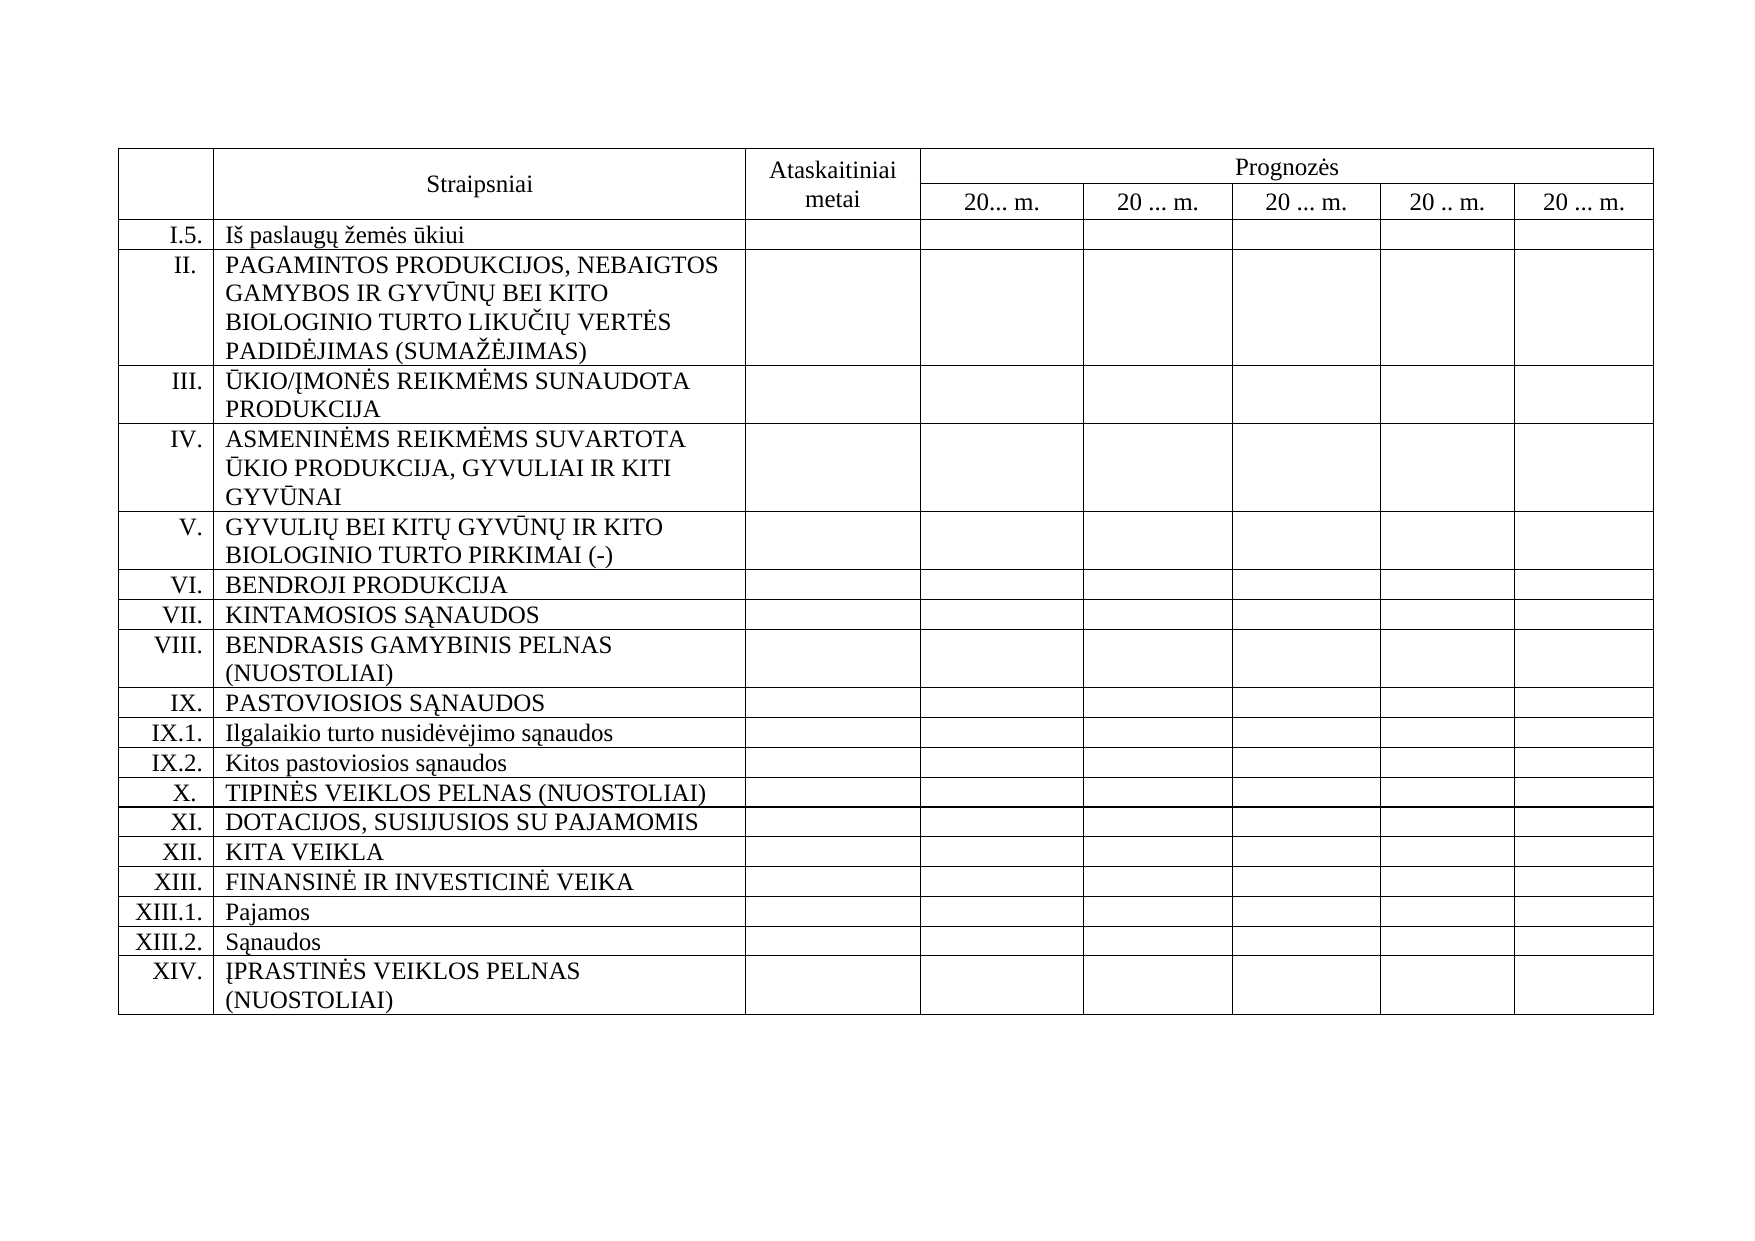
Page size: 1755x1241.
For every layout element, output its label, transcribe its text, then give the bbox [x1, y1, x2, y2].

table_cell [921, 366, 1083, 423]
table_cell [921, 512, 1083, 569]
table_cell [1084, 600, 1232, 629]
table_cell IX. [119, 688, 213, 717]
table_cell [921, 570, 1083, 599]
table_cell [1233, 600, 1380, 629]
table_cell [746, 512, 920, 569]
table_cell XI. [119, 808, 213, 836]
table_cell XIII.1. [119, 897, 213, 926]
table_cell [1233, 220, 1380, 249]
table_cell DOTACIJOS, SUSIJUSIOS SU PAJAMOMIS [214, 808, 745, 836]
table_cell [1381, 718, 1514, 747]
table_cell [1233, 897, 1380, 926]
table_cell [921, 424, 1083, 511]
table_cell ASMENINĖMS REIKMĖMS SUVARTOTA ŪKIO PRODUKCIJA, GYVULIAI IR KITI GYVŪNAI [214, 424, 745, 511]
table_cell TIPINĖS VEIKLOS PELNAS (NUOSTOLIAI) [214, 778, 745, 806]
table_cell [1381, 748, 1514, 777]
table_cell 20 ... m. [1084, 184, 1232, 219]
table_cell [1381, 927, 1514, 955]
table_cell PAGAMINTOS PRODUKCIJOS, NEBAIGTOS GAMYBOS IR GYVŪNŲ BEI KITO BIOLOGINIO TURTO LIKUČIŲ VERTĖS PADIDĖJIMAS (SUMAŽĖJIMAS) [214, 250, 745, 365]
table_cell [1515, 718, 1653, 747]
table_cell [1515, 570, 1653, 599]
table_cell [1233, 718, 1380, 747]
table_cell XII. [119, 837, 213, 866]
table_cell [1515, 600, 1653, 629]
table_cell Ilgalaikio turto nusidėvėjimo sąnaudos [214, 718, 745, 747]
table_cell XIII.2. [119, 927, 213, 955]
table_cell [1084, 424, 1232, 511]
table_cell I.5. [119, 220, 213, 249]
table_cell [1084, 512, 1232, 569]
table_cell [1515, 778, 1653, 806]
table_cell [1515, 748, 1653, 777]
table_cell [921, 600, 1083, 629]
table_cell PASTOVIOSIOS SĄNAUDOS [214, 688, 745, 717]
table_cell [1515, 220, 1653, 249]
table_cell [1233, 956, 1380, 1014]
table_cell 20... m. [921, 184, 1083, 219]
table_cell [1381, 688, 1514, 717]
table_cell [1233, 808, 1380, 836]
table_cell [1381, 837, 1514, 866]
table_cell IX.1. [119, 718, 213, 747]
table_cell [746, 867, 920, 896]
table_cell [921, 688, 1083, 717]
table_cell [746, 220, 920, 249]
table_cell [921, 897, 1083, 926]
table_cell [746, 570, 920, 599]
table_cell [921, 630, 1083, 687]
table_cell [1515, 837, 1653, 866]
table_cell [1084, 570, 1232, 599]
table_cell VI. [119, 570, 213, 599]
table_cell XIV. [119, 956, 213, 1014]
table_cell [1084, 778, 1232, 806]
table_cell [746, 250, 920, 365]
table_cell [1515, 250, 1653, 365]
table_cell [746, 366, 920, 423]
table_cell [1515, 630, 1653, 687]
table_cell ŪKIO/ĮMONĖS REIKMĖMS SUNAUDOTA PRODUKCIJA [214, 366, 745, 423]
table_cell [1381, 424, 1514, 511]
table_cell [1233, 250, 1380, 365]
table_cell [921, 748, 1083, 777]
table_cell [921, 867, 1083, 896]
table_cell [1233, 512, 1380, 569]
table_cell [1381, 778, 1514, 806]
table_cell [1381, 570, 1514, 599]
table_cell [1233, 366, 1380, 423]
table_cell [1381, 366, 1514, 423]
table_cell [1515, 688, 1653, 717]
table_cell III. [119, 366, 213, 423]
table_cell KINTAMOSIOS SĄNAUDOS [214, 600, 745, 629]
table_cell [1515, 897, 1653, 926]
table_cell [1233, 837, 1380, 866]
table_cell [746, 927, 920, 955]
table_cell [1233, 570, 1380, 599]
table_cell Kitos pastoviosios sąnaudos [214, 748, 745, 777]
table_cell [1233, 424, 1380, 511]
table_cell [746, 808, 920, 836]
table_cell FINANSINĖ IR INVESTICINĖ VEIKA [214, 867, 745, 896]
table_cell [1515, 956, 1653, 1014]
table_cell ĮPRASTINĖS VEIKLOS PELNAS (NUOSTOLIAI) [214, 956, 745, 1014]
table_cell [921, 837, 1083, 866]
table_cell GYVULIŲ BEI KITŲ GYVŪNŲ IR KITO BIOLOGINIO TURTO PIRKIMAI (-) [214, 512, 745, 569]
table_cell [921, 220, 1083, 249]
table_cell [1233, 867, 1380, 896]
table_cell [921, 718, 1083, 747]
table_cell [746, 748, 920, 777]
table_cell [1084, 867, 1232, 896]
table_cell [921, 778, 1083, 806]
table_cell 20 .. m. [1381, 184, 1514, 219]
table_cell [746, 837, 920, 866]
table_cell [1084, 250, 1232, 365]
table_cell [1233, 688, 1380, 717]
table_cell [1084, 748, 1232, 777]
table_cell [1084, 956, 1232, 1014]
table_cell BENDROJI PRODUKCIJA [214, 570, 745, 599]
table_cell [1084, 630, 1232, 687]
table_cell [746, 600, 920, 629]
table_cell [1381, 956, 1514, 1014]
table_cell BENDRASIS GAMYBINIS PELNAS (NUOSTOLIAI) [214, 630, 745, 687]
table_cell [1381, 808, 1514, 836]
table_cell [1381, 220, 1514, 249]
table_cell IX.2. [119, 748, 213, 777]
table_cell [1381, 867, 1514, 896]
table_cell [746, 424, 920, 511]
table_cell [1515, 512, 1653, 569]
table_cell VIII. [119, 630, 213, 687]
table_cell [921, 808, 1083, 836]
table_cell [1084, 897, 1232, 926]
table_cell [1084, 688, 1232, 717]
table_cell [1233, 748, 1380, 777]
table_cell [1233, 778, 1380, 806]
table_cell KITA VEIKLA [214, 837, 745, 866]
table_cell [746, 778, 920, 806]
table_cell Pajamos [214, 897, 745, 926]
table_cell [1381, 600, 1514, 629]
table_cell [1515, 366, 1653, 423]
table_header Ataskaitiniai metai [746, 149, 920, 219]
table_cell [1381, 630, 1514, 687]
table_cell [746, 897, 920, 926]
table_cell X. [119, 778, 213, 806]
table_cell [921, 927, 1083, 955]
table_cell [1084, 837, 1232, 866]
table_cell [1515, 927, 1653, 955]
table_cell VII. [119, 600, 213, 629]
table_cell 20 ... m. [1233, 184, 1380, 219]
table_cell [1381, 897, 1514, 926]
table_cell XIII. [119, 867, 213, 896]
table_cell [1084, 808, 1232, 836]
table_cell [746, 630, 920, 687]
table_header Straipsniai [214, 149, 745, 219]
table_cell [746, 718, 920, 747]
table_cell V. [119, 512, 213, 569]
table_cell IV. [119, 424, 213, 511]
table_cell [1084, 366, 1232, 423]
table_header Prognozės [921, 149, 1653, 183]
table_cell [1381, 250, 1514, 365]
table_cell Iš paslaugų žemės ūkiui [214, 220, 745, 249]
table_cell [1515, 867, 1653, 896]
table_header [119, 149, 213, 219]
table_cell [1381, 512, 1514, 569]
table_cell [1084, 220, 1232, 249]
table_cell [921, 250, 1083, 365]
table_cell Sąnaudos [214, 927, 745, 955]
table_cell [746, 956, 920, 1014]
table_cell II. [119, 250, 213, 365]
table_cell [1233, 927, 1380, 955]
table_cell [746, 688, 920, 717]
table_cell [1084, 718, 1232, 747]
table_cell [1515, 424, 1653, 511]
table_cell [1233, 630, 1380, 687]
table_cell [921, 956, 1083, 1014]
table_cell [1515, 808, 1653, 836]
table_cell 20 ... m. [1515, 184, 1653, 219]
table_cell [1084, 927, 1232, 955]
